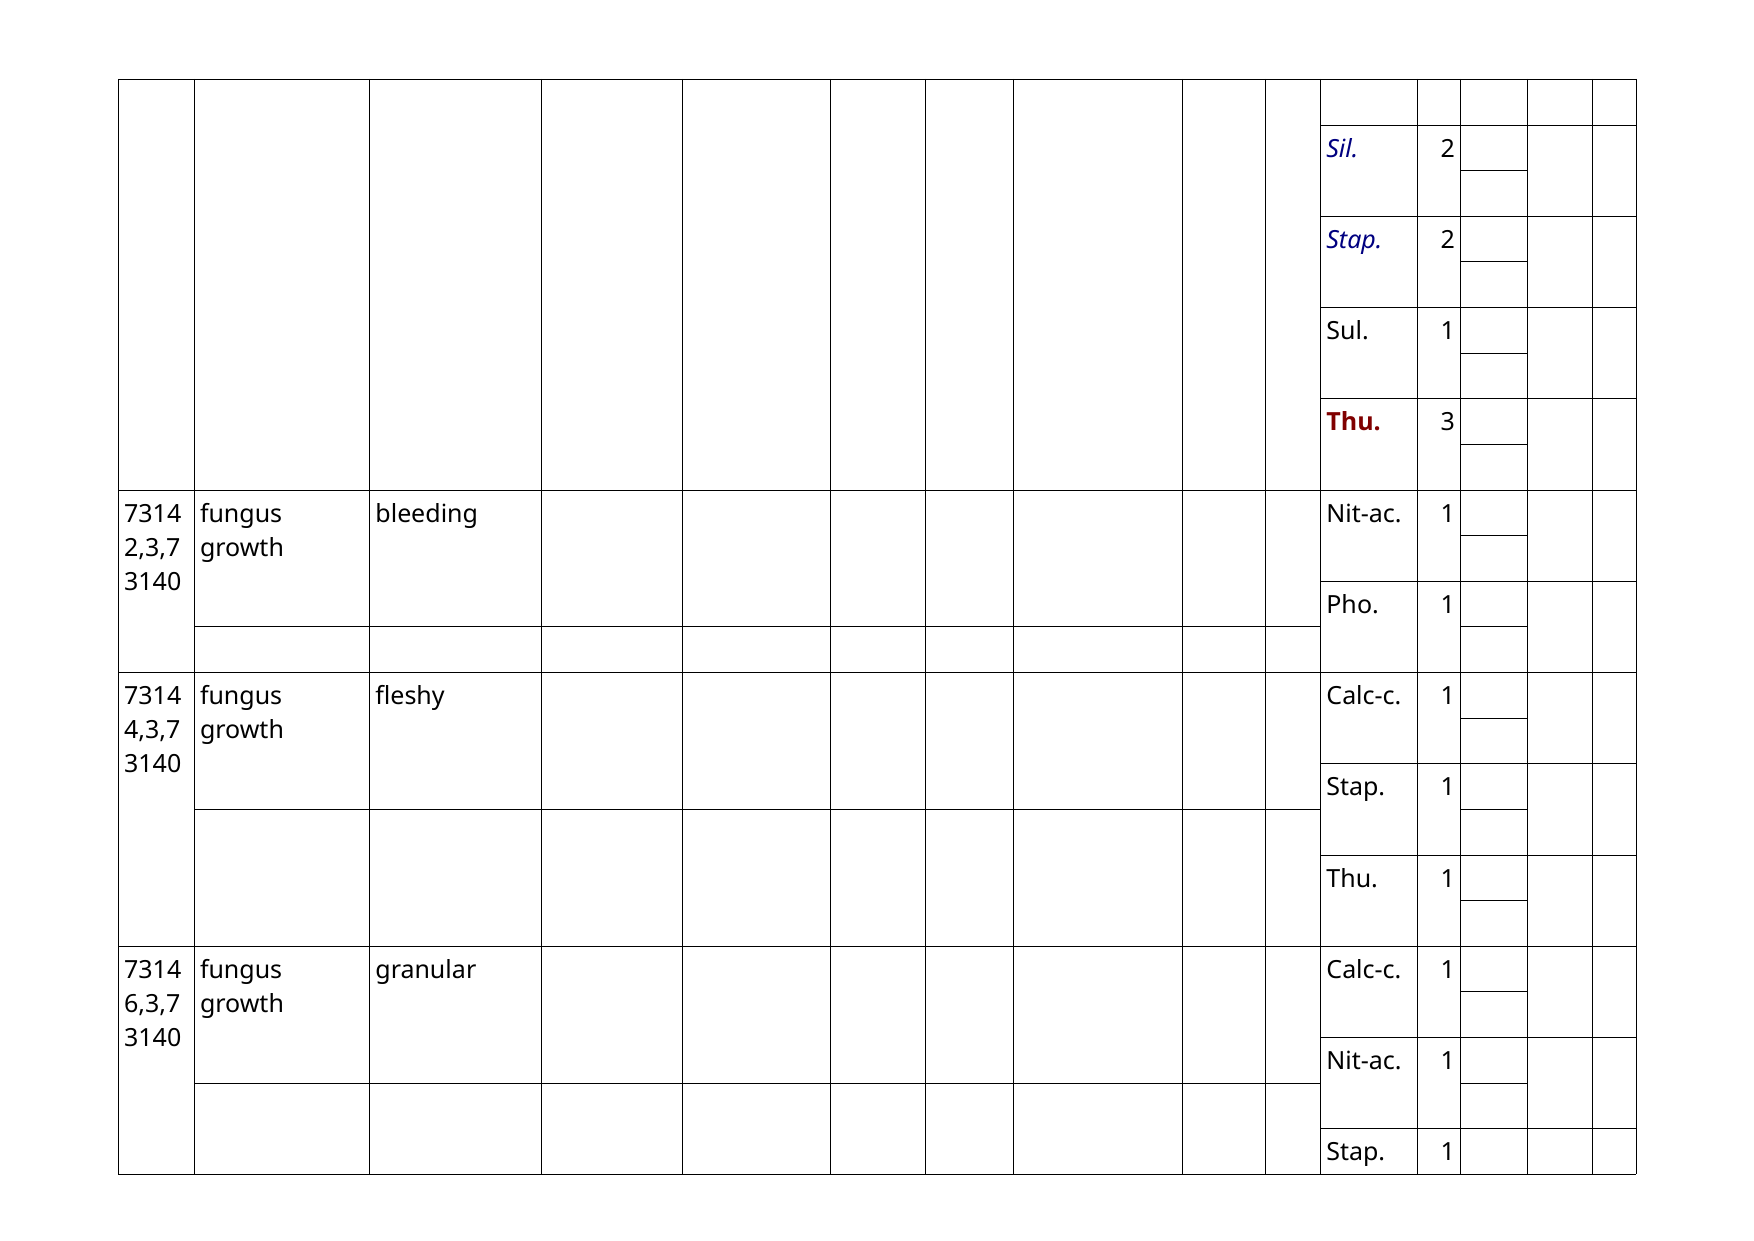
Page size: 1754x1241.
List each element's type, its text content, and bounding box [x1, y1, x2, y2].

table_cell [370, 627, 541, 672]
table_cell [831, 1084, 925, 1174]
table_cell [926, 491, 1013, 626]
table_cell [1461, 171, 1527, 216]
table_cell [1461, 536, 1527, 581]
table_cell [1183, 491, 1265, 626]
table_cell [370, 1084, 541, 1174]
table_cell 1 [1418, 856, 1460, 946]
table_cell granular [370, 947, 541, 1083]
table_cell [370, 810, 541, 946]
table_cell [1461, 217, 1527, 261]
table_cell [1528, 1129, 1592, 1174]
table_cell [542, 491, 682, 626]
table_cell [926, 810, 1013, 946]
table_cell Sul. [1321, 308, 1417, 398]
table_cell Thu. [1321, 856, 1417, 946]
table_cell [683, 810, 830, 946]
table_cell [831, 491, 925, 626]
table_cell [1183, 627, 1265, 672]
table_cell [1528, 308, 1592, 398]
table_cell [1528, 856, 1592, 946]
table_cell 2 [1418, 126, 1460, 216]
table_cell Stap. [1321, 764, 1417, 854]
table_cell 3 [1418, 399, 1460, 489]
table_cell [1014, 673, 1182, 809]
table_cell [542, 80, 682, 489]
table_cell 2 [1418, 217, 1460, 307]
table_cell [1461, 901, 1527, 946]
table_cell [1461, 126, 1527, 170]
table_cell 1 [1418, 582, 1460, 672]
table_cell [831, 80, 925, 489]
table_cell Thu. [1321, 399, 1417, 489]
table_cell [1266, 80, 1320, 489]
table_cell [1266, 947, 1320, 1083]
table_cell Nit-ac. [1321, 491, 1417, 581]
table_cell [1528, 947, 1592, 1037]
table_cell 1 [1418, 764, 1460, 854]
table_cell [542, 947, 682, 1083]
table_cell [1461, 856, 1527, 900]
table_cell [1593, 947, 1636, 1037]
table_cell [1461, 262, 1527, 307]
table_cell [831, 627, 925, 672]
table_cell [926, 947, 1013, 1083]
table_cell [1183, 673, 1265, 809]
table_cell [1461, 627, 1527, 672]
table_cell [831, 947, 925, 1083]
table_cell [195, 627, 369, 672]
table_cell [1593, 126, 1636, 216]
table_cell [542, 1084, 682, 1174]
table_cell [683, 947, 830, 1083]
table_cell [1593, 399, 1636, 489]
table_cell [1266, 627, 1320, 672]
table_cell [1461, 1038, 1527, 1083]
table_cell [1461, 673, 1527, 718]
table_cell 73146,3,73140 [119, 947, 194, 1174]
table_cell fungus growth [195, 947, 369, 1083]
table_cell Stap. [1321, 217, 1417, 307]
table_cell [195, 1084, 369, 1174]
table_cell Stap. [1321, 1129, 1417, 1174]
table_cell [926, 80, 1013, 489]
table_cell [683, 491, 830, 626]
table_cell [1528, 673, 1592, 763]
table_cell [1461, 80, 1527, 124]
table_cell [1461, 764, 1527, 809]
table_cell [195, 810, 369, 946]
table_cell [1593, 491, 1636, 581]
table_cell 1 [1418, 947, 1460, 1037]
table_cell [1461, 1084, 1527, 1128]
table_cell [1528, 764, 1592, 854]
table_cell Nit-ac. [1321, 1038, 1417, 1128]
table_cell [370, 80, 541, 489]
table_cell fungus growth [195, 673, 369, 809]
table_cell [1321, 80, 1417, 124]
table_cell [1593, 1038, 1636, 1128]
table_cell [1461, 308, 1527, 353]
table_cell [1461, 491, 1527, 535]
table_cell [831, 810, 925, 946]
table_cell [1461, 947, 1527, 991]
table_cell [683, 1084, 830, 1174]
table_cell 1 [1418, 491, 1460, 581]
table_cell [926, 627, 1013, 672]
table_cell [542, 673, 682, 809]
table_cell [1461, 1129, 1527, 1174]
table_cell 73142,3,73140 [119, 491, 194, 672]
table_cell [1266, 1084, 1320, 1174]
table_cell [195, 80, 369, 489]
table_cell [1528, 80, 1592, 124]
table_cell [1528, 491, 1592, 581]
table_cell fungus growth [195, 491, 369, 626]
table_cell [1593, 856, 1636, 946]
table_cell [1014, 810, 1182, 946]
table_cell [683, 673, 830, 809]
table_cell Sil. [1321, 126, 1417, 216]
table_cell bleeding [370, 491, 541, 626]
table_cell [1461, 445, 1527, 489]
table_cell [1593, 308, 1636, 398]
table_cell [1461, 582, 1527, 626]
table_cell [1461, 719, 1527, 763]
table_cell [1014, 491, 1182, 626]
table_cell [542, 810, 682, 946]
table_cell [119, 80, 194, 489]
table_cell [1183, 810, 1265, 946]
table_cell fleshy [370, 673, 541, 809]
table_cell [1461, 399, 1527, 444]
table_cell [1593, 764, 1636, 854]
table_cell [1461, 354, 1527, 398]
table_cell [1528, 217, 1592, 307]
table_cell [831, 673, 925, 809]
table_cell [1418, 80, 1460, 124]
table_cell 73144,3,73140 [119, 673, 194, 946]
table_cell [683, 627, 830, 672]
table_cell [1593, 673, 1636, 763]
table_cell [1593, 1129, 1636, 1174]
table_cell [1266, 673, 1320, 809]
table_cell [1461, 810, 1527, 854]
table_cell [1266, 810, 1320, 946]
table_cell [1528, 1038, 1592, 1128]
table_cell [1266, 491, 1320, 626]
table_cell [1593, 217, 1636, 307]
table_cell [1528, 399, 1592, 489]
table_cell [1183, 80, 1265, 489]
table_cell [1593, 582, 1636, 672]
table_cell 1 [1418, 308, 1460, 398]
table_cell [926, 673, 1013, 809]
table_cell [1183, 1084, 1265, 1174]
table_cell [1461, 992, 1527, 1037]
table_cell [1528, 582, 1592, 672]
table_cell [926, 1084, 1013, 1174]
table_cell [1528, 126, 1592, 216]
table_cell [683, 80, 830, 489]
table_cell Pho. [1321, 582, 1417, 672]
table_cell 1 [1418, 1038, 1460, 1128]
table_cell [1014, 947, 1182, 1083]
table_cell [1183, 947, 1265, 1083]
table_cell Calc-c. [1321, 673, 1417, 763]
table_cell [1014, 627, 1182, 672]
table_cell [1014, 80, 1182, 489]
table_cell 1 [1418, 1129, 1460, 1174]
table_cell [1593, 80, 1636, 124]
table_cell [542, 627, 682, 672]
table_cell Calc-c. [1321, 947, 1417, 1037]
table_cell [1014, 1084, 1182, 1174]
table_cell 1 [1418, 673, 1460, 763]
